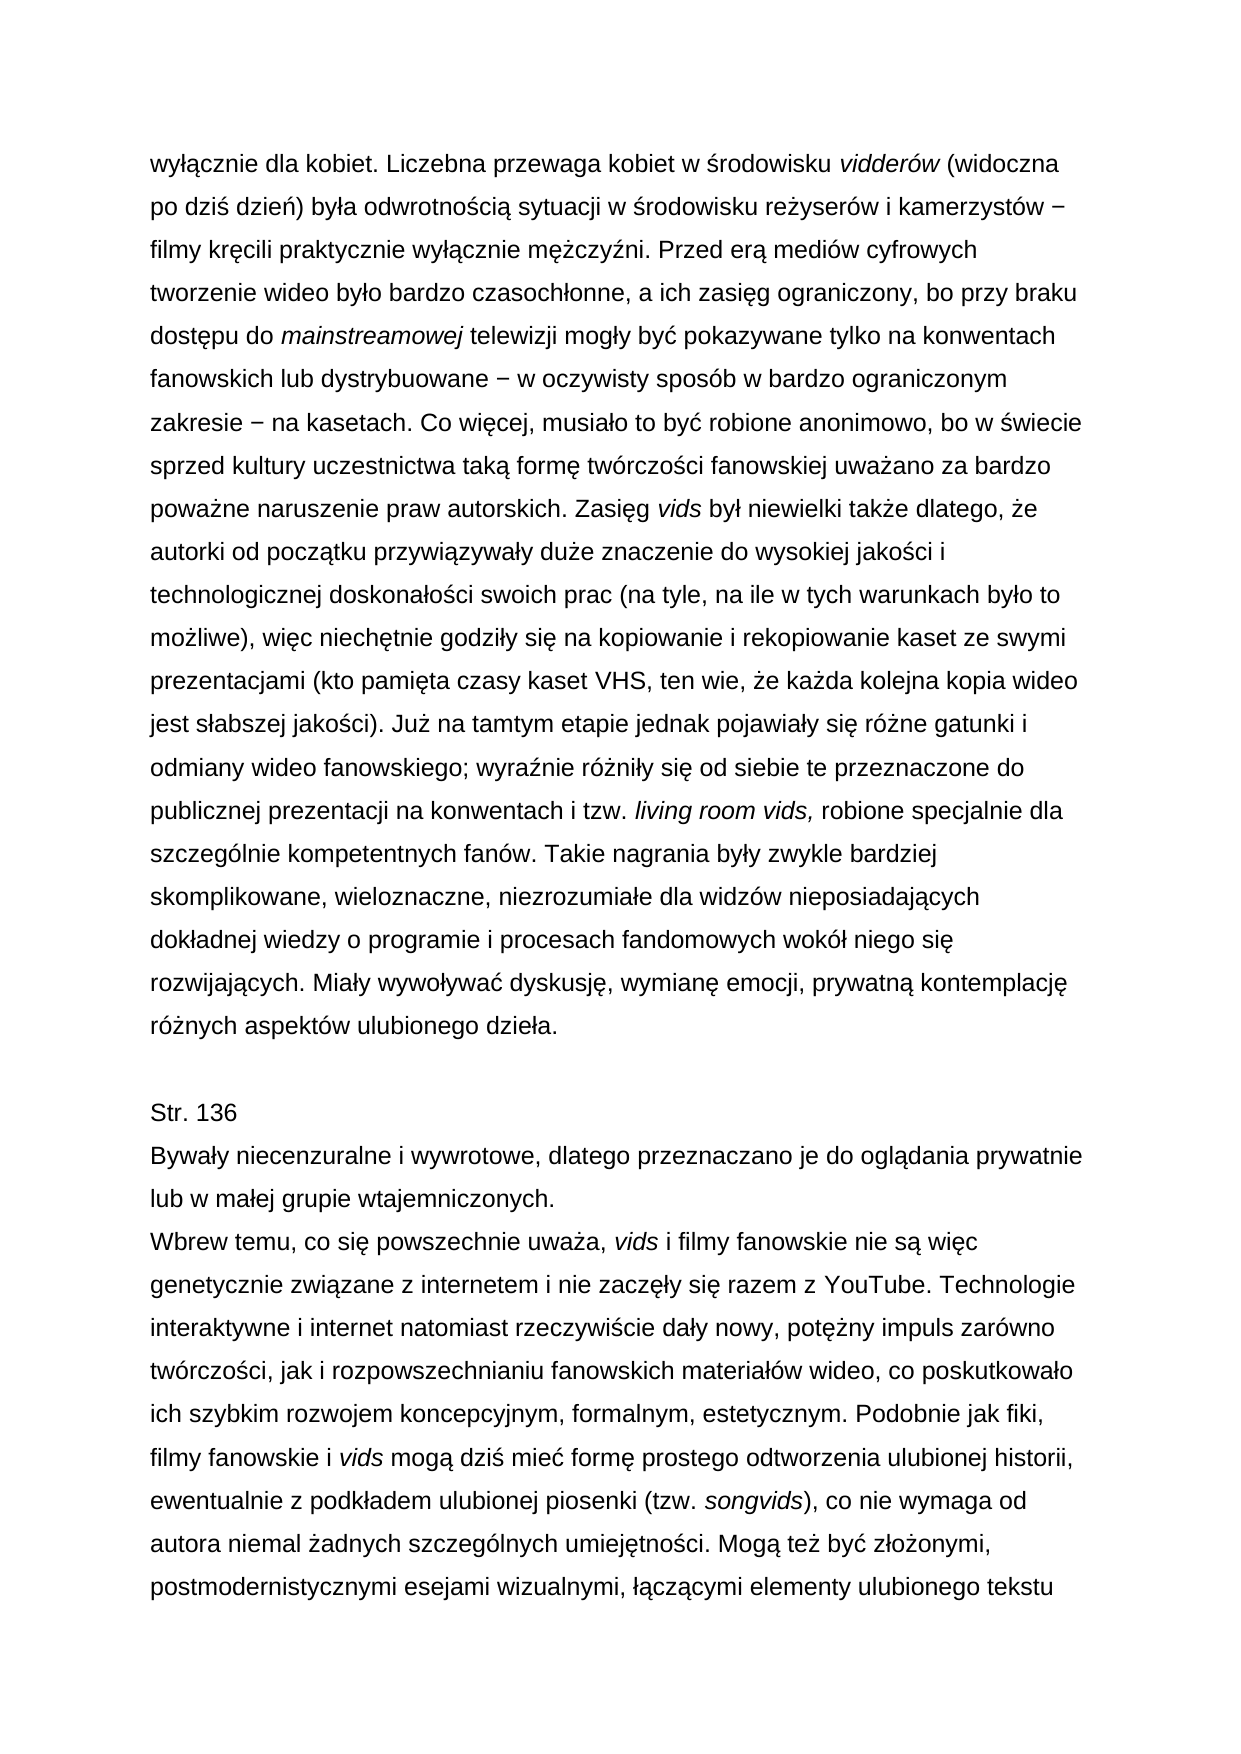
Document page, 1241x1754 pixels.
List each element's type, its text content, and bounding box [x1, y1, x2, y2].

text Str. 136 [150, 1098, 1090, 1126]
text Wbrew temu, co się powszechnie uważa, vids i filmy fanowskie nie są więc genetycznie związane z internetem i nie zaczęły się razem z YouTube. Technologie interaktywne i internet natomiast rzeczywiście dały nowy, potężny impuls zarówno twórczości, jak i rozpowszechnianiu fanowskich materiałów wideo, co poskutkowało ich szybkim rozwojem koncepcyjnym, formalnym, estetycznym. Podobnie jak fiki, filmy fanowskie i vids mogą dziś mieć formę prostego odtworzenia ulubionej historii, ewentualnie z podkładem ulubionej piosenki (tzw. songvids), co nie wymaga od autora niemal żadnych szczególnych umiejętności. Mogą też być złożonymi, postmodernistycznymi esejami wizualnymi, łączącymi elementy ulubionego tekstu [150, 1227, 1090, 1601]
text wyłącznie dla kobiet. Liczebna przewaga kobiet w środowisku vidderów (widoczna po dziś dzień) była odwrotnością sytuacji w środowisku reżyserów i kamerzystów − filmy kręcili praktycznie wyłącznie mężczyźni. Przed erą mediów cyfrowych tworzenie wideo było bardzo czasochłonne, a ich zasięg ograniczony, bo przy braku dostępu do mainstreamowej telewizji mogły być pokazywane tylko na konwentach fanowskich lub dystrybuowane − w oczywisty sposób w bardzo ograniczonym zakresie − na kasetach. Co więcej, musiało to być robione anonimowo, bo w świecie sprzed kultury uczestnictwa taką formę twórczości fanowskiej uważano za bardzo poważne naruszenie praw autorskich. Zasięg vids był niewielki także dlatego, że autorki od początku przywiązywały duże znaczenie do wysokiej jakości i technologicznej doskonałości swoich prac (na tyle, na ile w tych warunkach było to możliwe), więc niechętnie godziły się na kopiowanie i rekopiowanie kaset ze swymi prezentacjami (kto pamięta czasy kaset VHS, ten wie, że każda kolejna kopia wideo jest słabszej jakości). Już na tamtym etapie jednak pojawiały się różne gatunki i odmiany wideo fanowskiego; wyraźnie różniły się od siebie te przeznaczone do publicznej prezentacji na konwentach i tzw. living room vids, robione specjalnie dla szczególnie kompetentnych fanów. Takie nagrania były zwykle bardziej skomplikowane, wieloznaczne, niezrozumiałe dla widzów nieposiadających dokładnej wiedzy o programie i procesach fandomowych wokół niego się rozwijających. Miały wywoływać dyskusję, wymianę emocji, prywatną kontemplację różnych aspektów ulubionego dzieła. [150, 149, 1090, 1040]
text Bywały niecenzuralne i wywrotowe, dlatego przeznaczano je do oglądania prywatnie lub w małej grupie wtajemniczonych. [150, 1141, 1090, 1213]
